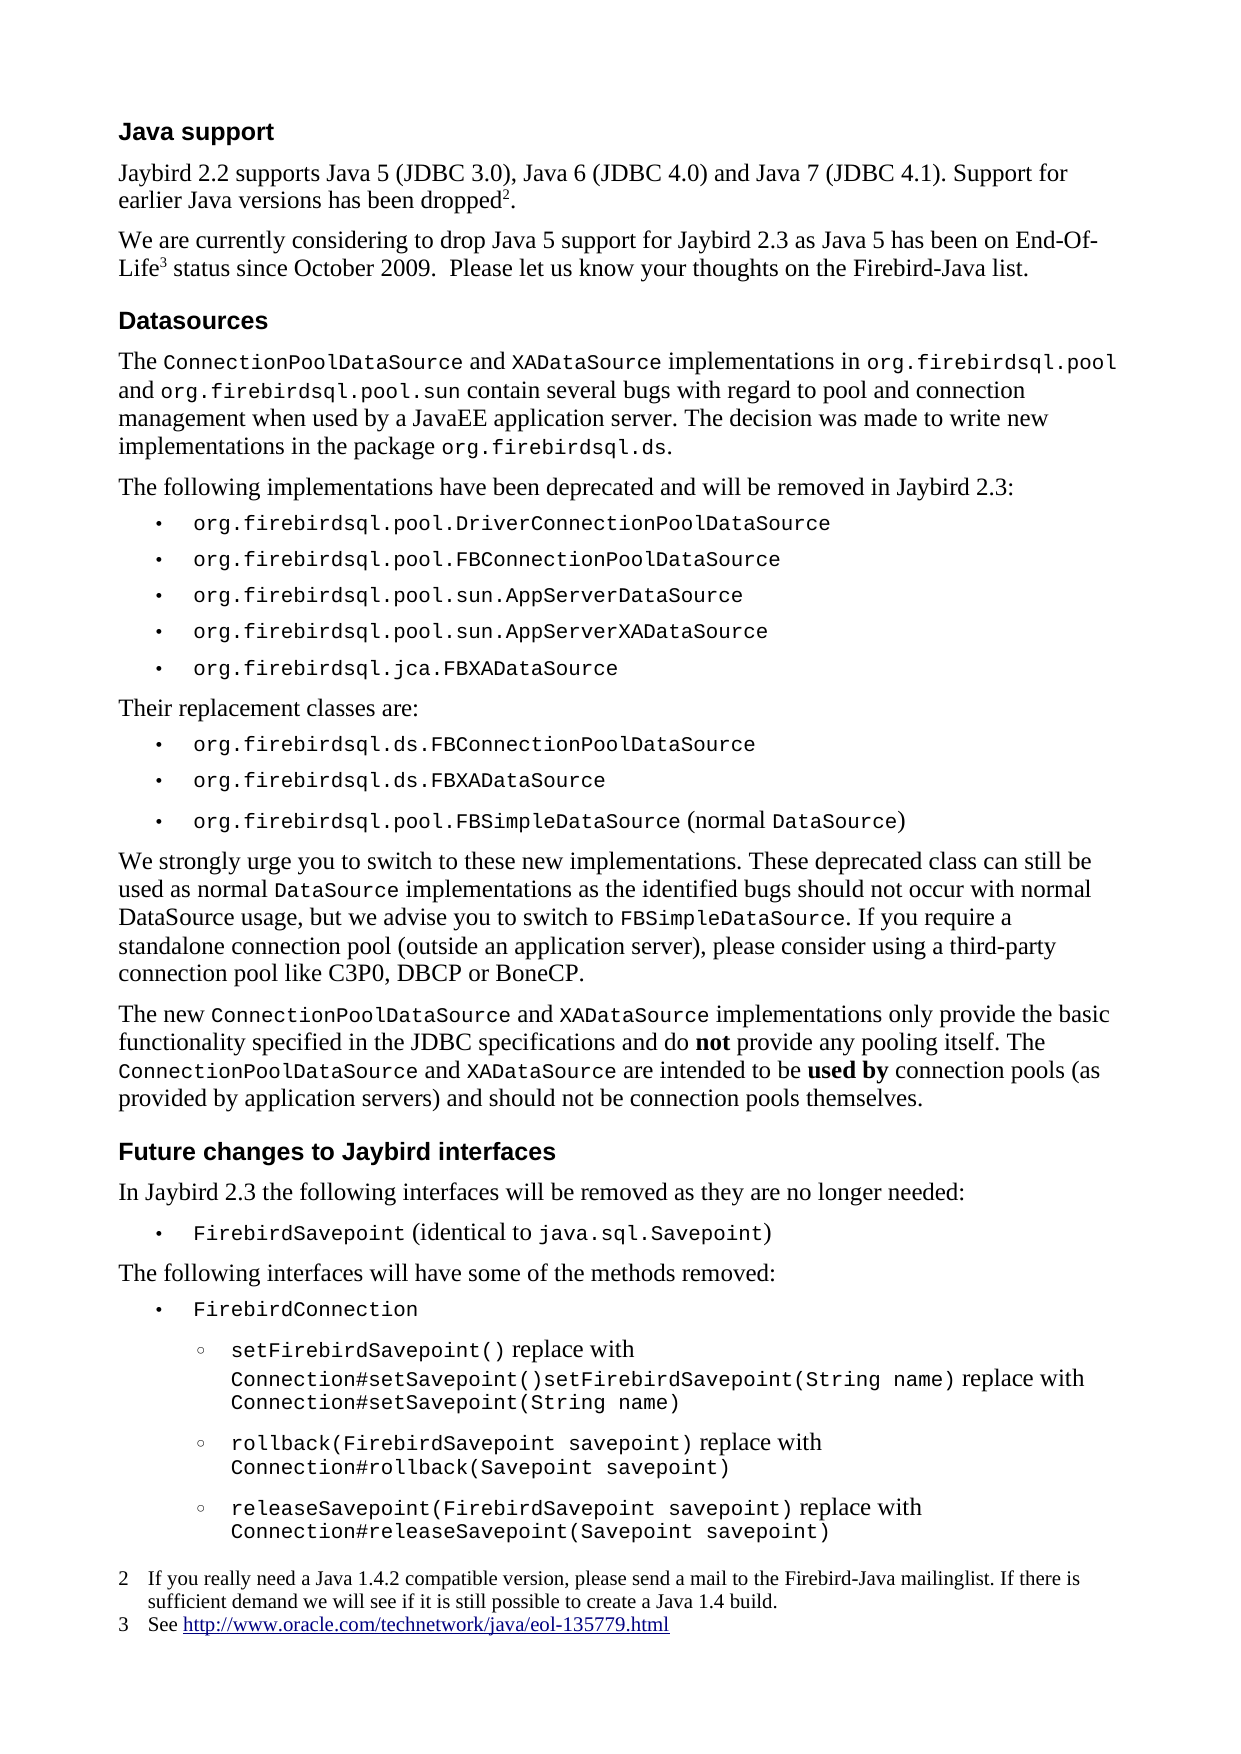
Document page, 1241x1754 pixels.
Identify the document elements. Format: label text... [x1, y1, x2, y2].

list rollback(FirebirdSavepoint savepoint) replace with Connection#rollback(Savepoint savepoint) [193, 1428, 1122, 1481]
text If you really need a Java 1.4.2 compatible version, please send a mail to the Firebird-Java mailinglist. If there is sufficient demand we will see if it is still possible to create a Java 1.4 build. [118, 1567, 1122, 1613]
subtitle Datasources [118, 307, 1122, 335]
text The ConnectionPoolDataSource and XADataSource implementations in org.firebirdsql.pool and org.firebirdsql.pool.sun contain several bugs with regard to pool and connection management when used by a JavaEE application server. The decision was made to write new implementations in the package org.firebirdsql.ds. [118, 347, 1122, 461]
list org.firebirdsql.ds.FBXADataSource [156, 770, 1122, 793]
subtitle Future changes to Jaybird interfaces [118, 1137, 1122, 1165]
text Their replacement classes are: [118, 694, 1122, 721]
list org.firebirdsql.pool.sun.AppServerDataSource [156, 586, 1122, 609]
list org.firebirdsql.jca.FBXADataSource [156, 658, 1122, 681]
list releaseSavepoint(FirebirdSavepoint savepoint) replace with Connection#releaseSavepoint(Savepoint savepoint) [193, 1493, 1122, 1545]
list org.firebirdsql.pool.sun.AppServerXADataSource [156, 622, 1122, 645]
text We strongly urge you to switch to these new implementations. These deprecated class can still be used as normal DataSource implementations as the identified bugs should not occur with normal DataSource usage, but we advise you to switch to FBSimpleDataSource. If you require a standalone connection pool (outside an application server), please consider using a third-party connection pool like C3P0, DBCP or BoneCP. [118, 847, 1122, 987]
list FirebirdConnection [156, 1299, 1122, 1323]
text See http://www.oracle.com/technetwork/java/eol-135779.html [118, 1613, 1122, 1636]
list org.firebirdsql.ds.FBConnectionPoolDataSource [156, 734, 1122, 757]
text The new ConnectionPoolDataSource and XADataSource implementations only provide the basic functionality specified in the JDBC specifications and do not provide any pooling itself. The ConnectionPoolDataSource and XADataSource are intended to be used by connection pools (as provided by application servers) and should not be connection pools themselves. [118, 1000, 1122, 1112]
text Jaybird 2.2 supports Java 5 (JDBC 3.0), Java 6 (JDBC 4.0) and Java 7 (JDBC 4.1). Support for earlier Java versions has been dropped. [118, 159, 1122, 214]
list org.firebirdsql.pool.FBSimpleDataSource (normal DataSource) [156, 806, 1122, 834]
list org.firebirdsql.pool.FBConnectionPoolDataSource [156, 549, 1122, 573]
text The following implementations have been deprecated and will be removed in Jaybird 2.3: [118, 473, 1122, 501]
text In Jaybird 2.3 the following interfaces will be removed as they are no longer needed: [118, 1178, 1122, 1206]
text The following interfaces will have some of the methods removed: [118, 1259, 1122, 1287]
list org.firebirdsql.pool.DriverConnectionPoolDataSource [156, 513, 1122, 537]
list FirebirdSavepoint (identical to java.sql.Savepoint) [156, 1218, 1122, 1247]
list setFirebirdSavepoint() replace with Connection#setSavepoint()setFirebirdSavepoint(String name) replace with Connection#setSavepoint(String name) [193, 1335, 1122, 1416]
text We are currently considering to drop Java 5 support for Jaybird 2.3 as Java 5 has been on End-Of-Life status since October 2009. Please let us know your thoughts on the Firebird-Java list. [118, 227, 1122, 282]
subtitle Java support [118, 118, 1122, 146]
